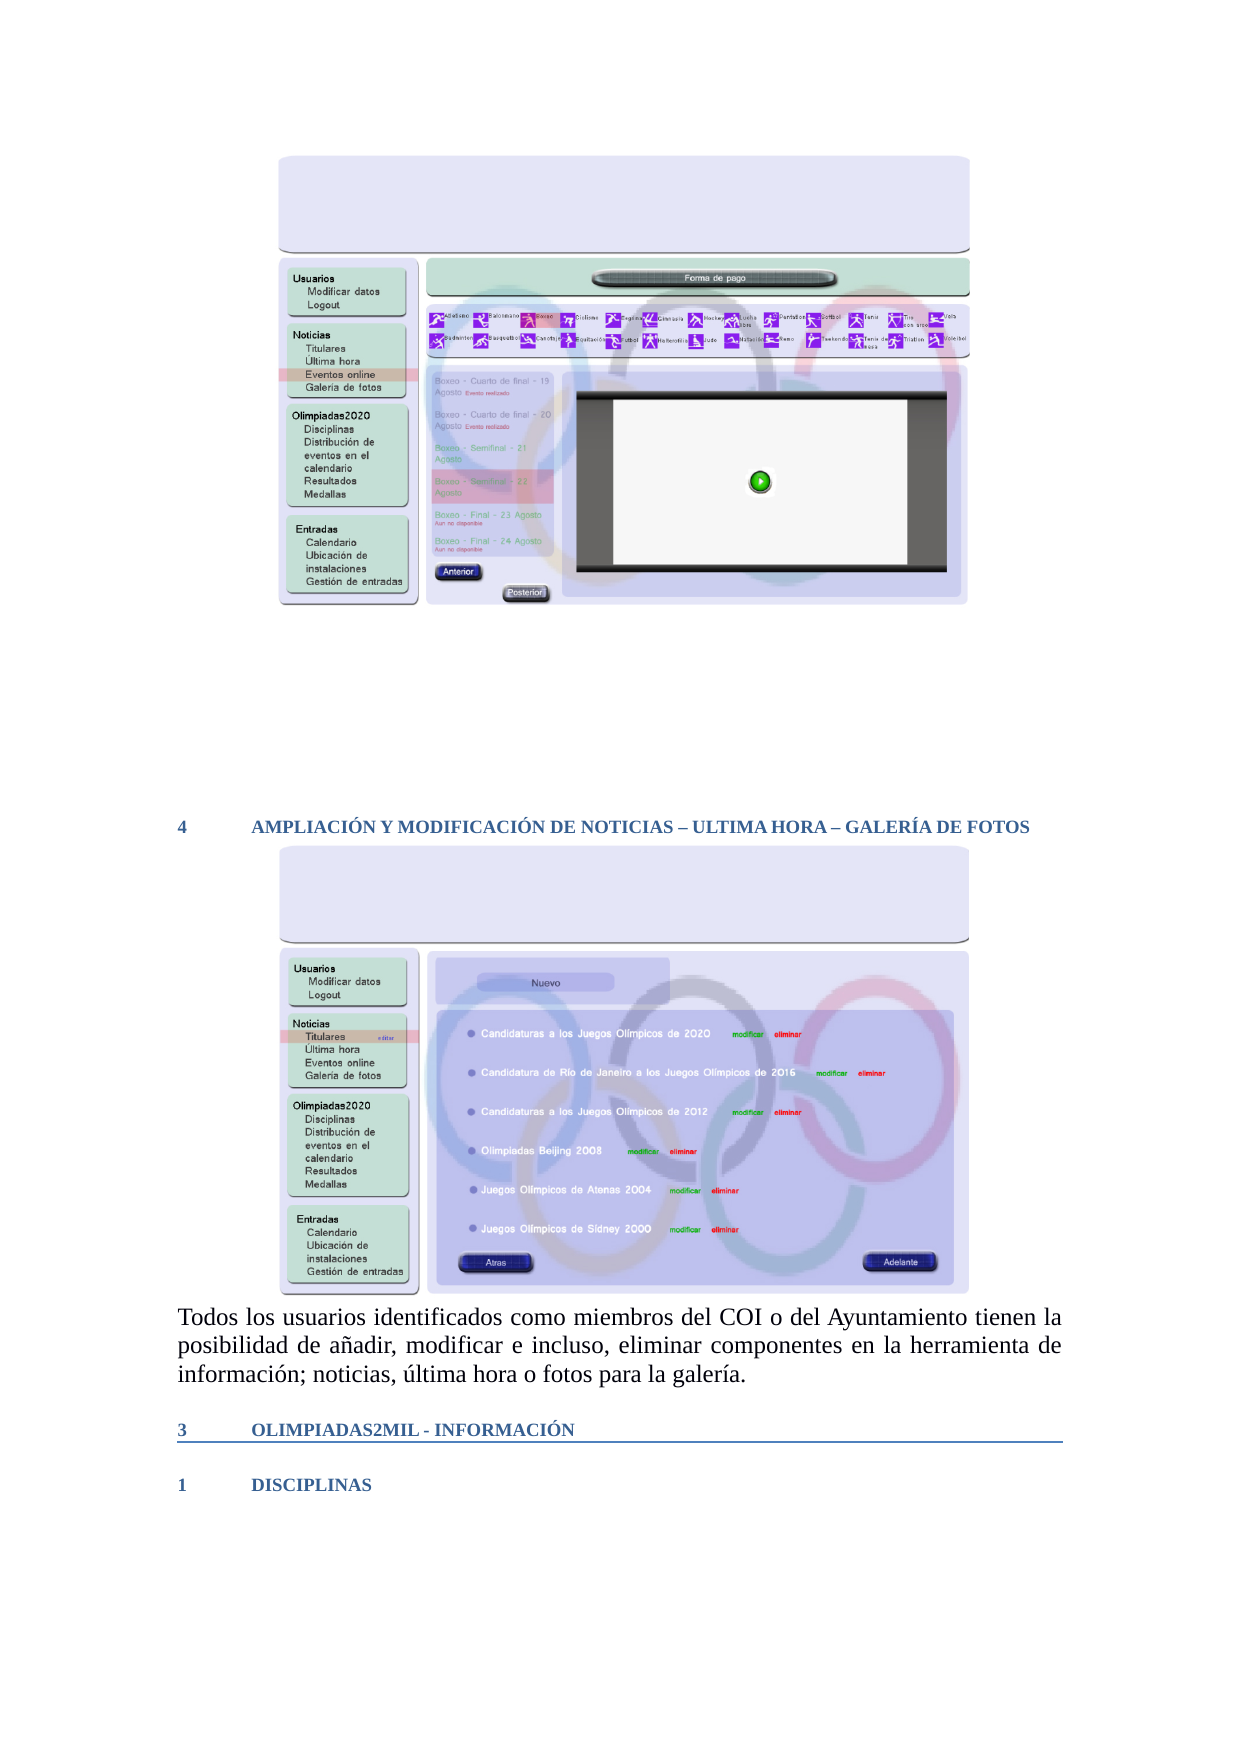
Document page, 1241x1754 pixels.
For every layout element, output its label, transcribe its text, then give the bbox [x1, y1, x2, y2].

picture [271, 837, 969, 1302]
text Todos los usuarios identificados como miembros del COI o del Ayuntamiento tienen la posibilidad de añadir, modificar e incluso, eliminar componentes en la herramienta de información; noticias, última hora o fotos para la galería. [177, 1302, 1063, 1388]
subtitle Olimpiadas2mil - información [177, 1419, 1063, 1441]
subtitle Disciplinas [177, 1474, 1063, 1496]
subtitle Ampliación y modificación de Noticias – Ultima hora – Galería de fotos [177, 816, 1063, 837]
picture [270, 147, 970, 612]
